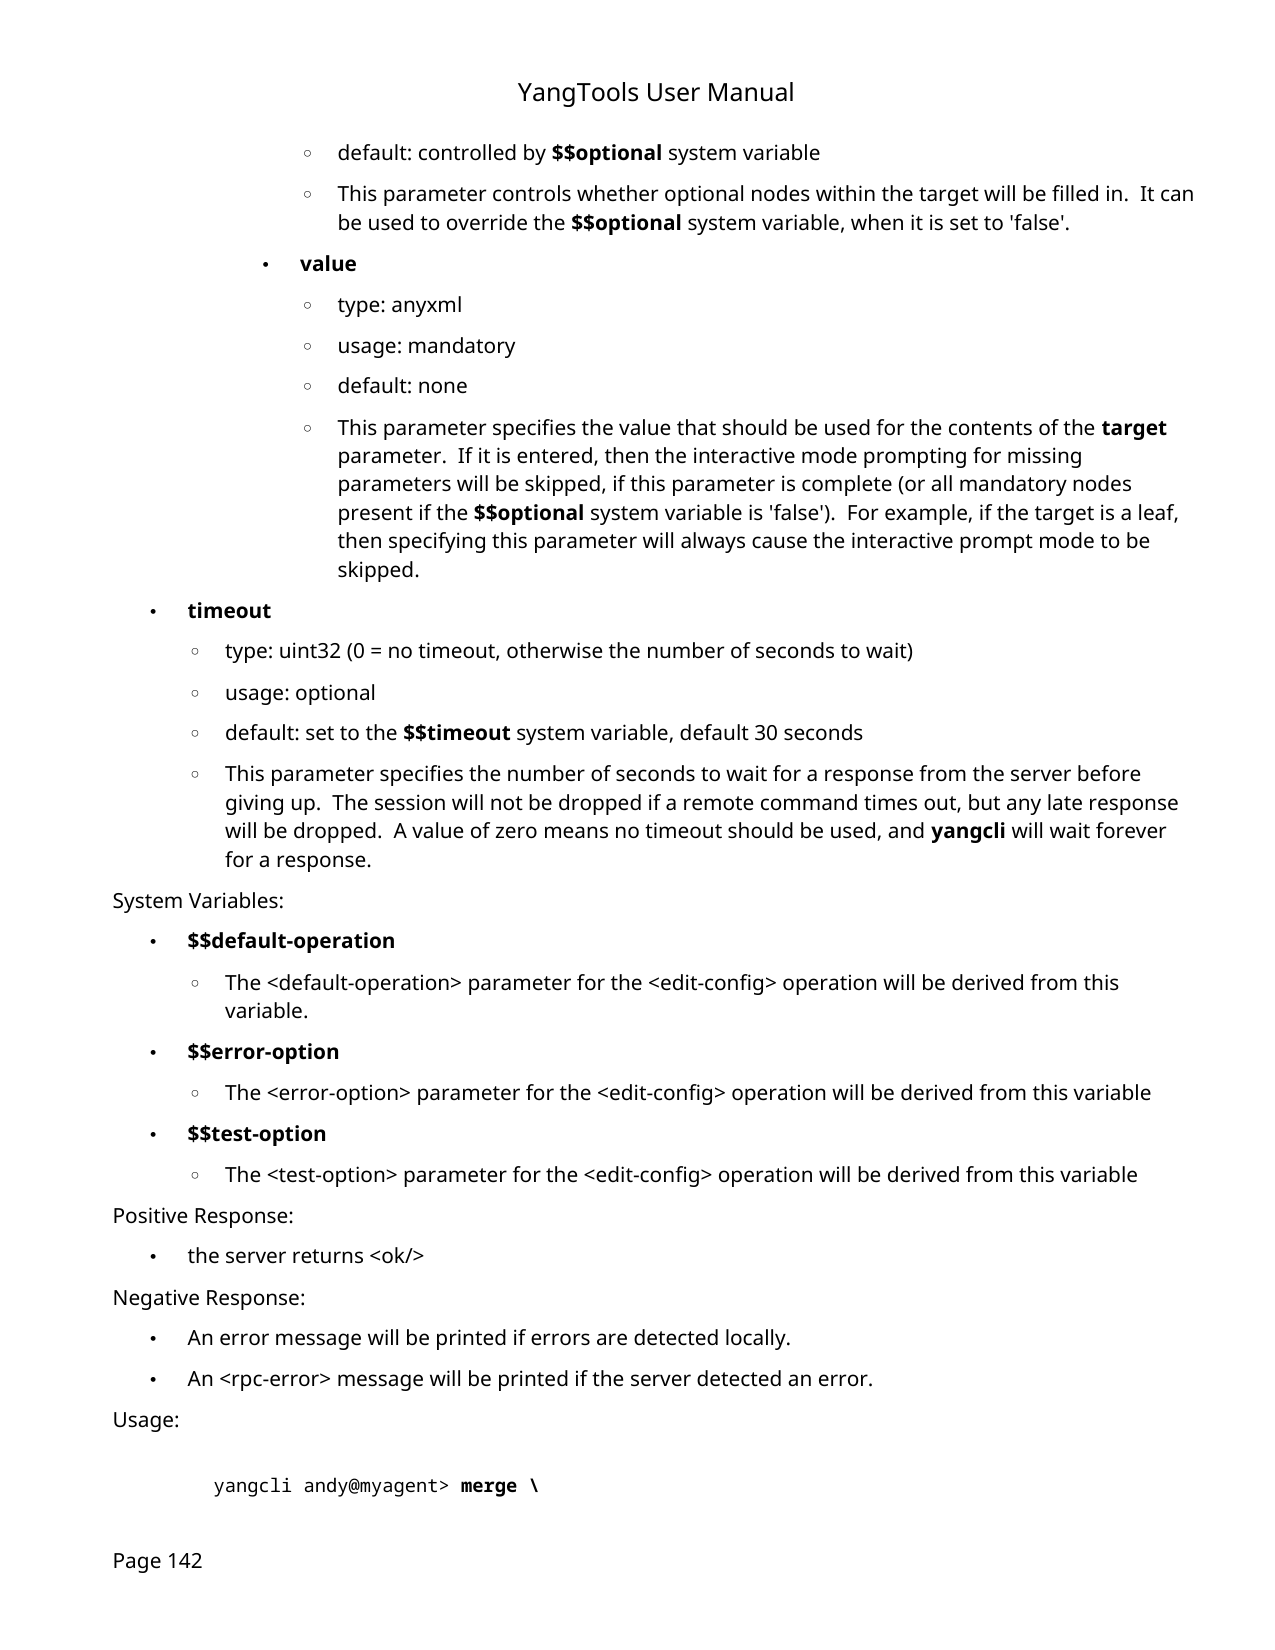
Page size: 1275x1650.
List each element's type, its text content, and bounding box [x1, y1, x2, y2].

list default: none [300, 372, 1200, 400]
list This parameter specifies the value that should be used for the contents of the target parameter. If it is entered, then the interactive mode prompting for missing parameters will be skipped, if this parameter is complete (or all mandatory nodes present if the $$optional system variable is 'false'). For example, if the target is a leaf, then specifying this parameter will always cause the interactive prompt mode to be skipped. [300, 413, 1200, 583]
list default: controlled by $$optional system variable [300, 138, 1200, 167]
text System Variables: [112, 886, 1200, 914]
list type: uint32 (0 = no timeout, otherwise the number of seconds to wait) [187, 637, 1200, 665]
list usage: mandatory [300, 331, 1200, 359]
list The <test-option> parameter for the <edit-config> operation will be derived from this variable [187, 1160, 1200, 1188]
text Negative Response: [112, 1283, 1200, 1311]
list type: anyxml [300, 290, 1200, 318]
text yangcli andy@myagent> merge \ [139, 1446, 1200, 1497]
text Usage: [112, 1405, 1200, 1434]
list $$default-operation [150, 927, 1200, 955]
list the server returns <ok/> [150, 1242, 1200, 1270]
list timeout [150, 596, 1200, 624]
list default: set to the $$timeout system variable, default 30 seconds [187, 718, 1200, 747]
list $$test-option [150, 1119, 1200, 1147]
list An <rpc-error> message will be printed if the server detected an error. [150, 1364, 1200, 1393]
list value [262, 249, 1200, 277]
list $$error-option [150, 1037, 1200, 1065]
text Positive Response: [112, 1201, 1200, 1229]
list This parameter specifies the number of seconds to wait for a response from the server before giving up. The session will not be dropped if a remote command times out, but any late response will be dropped. A value of zero means no timeout should be used, and yangcli will wait forever for a response. [187, 759, 1200, 873]
list usage: optional [187, 678, 1200, 706]
list The <error-option> parameter for the <edit-config> operation will be derived from this variable [187, 1078, 1200, 1106]
list This parameter controls whether optional nodes within the target will be filled in. It can be used to override the $$optional system variable, when it is set to 'false'. [300, 179, 1200, 236]
list An error message will be printed if errors are detected locally. [150, 1323, 1200, 1352]
list The <default-operation> parameter for the <edit-config> operation will be derived from this variable. [187, 968, 1200, 1024]
